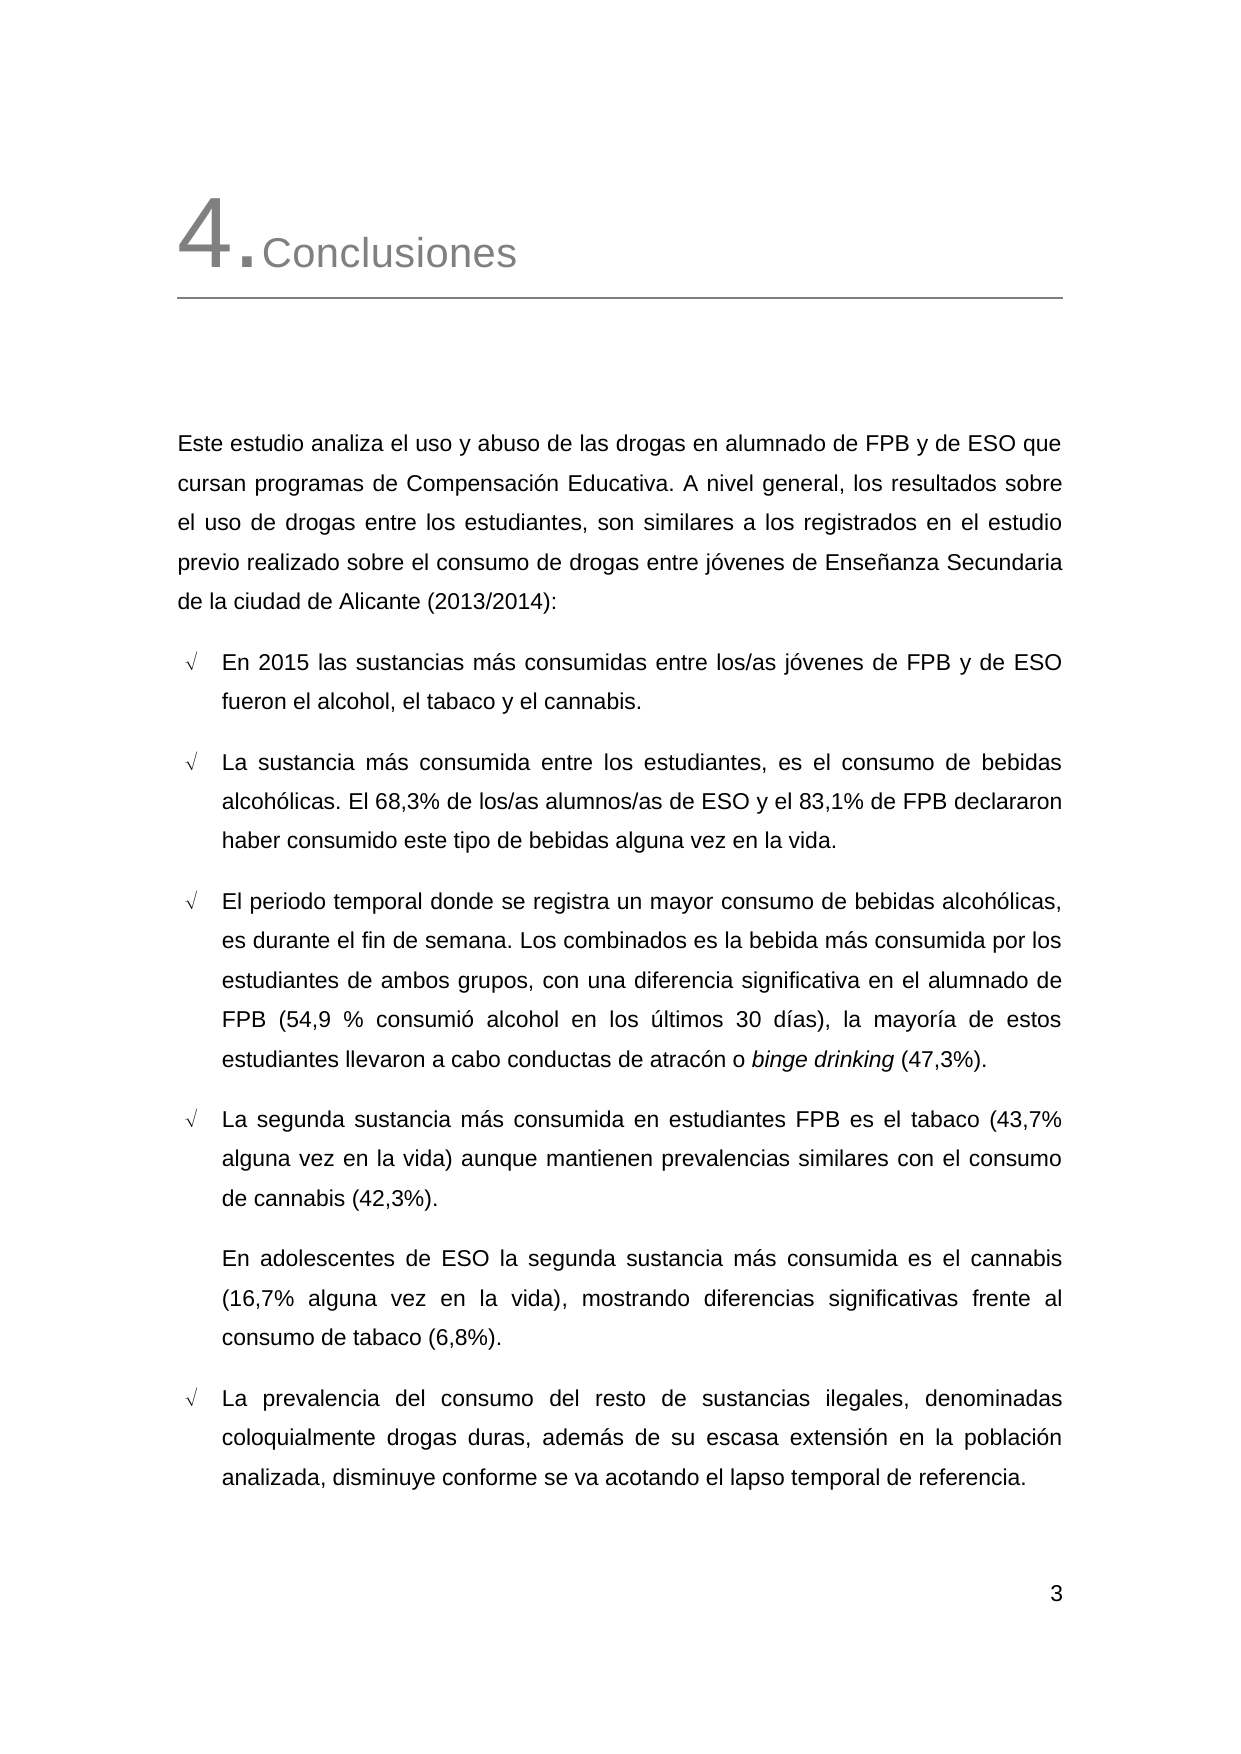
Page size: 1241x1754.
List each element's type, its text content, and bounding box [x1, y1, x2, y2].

list La sustancia más consumida entre los estudiantes, es el consumo de bebidas alcohólicas. El 68,3% de los/as alumnos/as de ESO y el 83,1% de FPB declararon haber consumido este tipo de bebidas alguna vez en la vida. [184, 748, 1063, 854]
text Este estudio analiza el uso y abuso de las drogas en alumnado de FPB y de ESO que cursan programas de Compensación Educativa. A nivel general, los resultados sobre el uso de drogas entre los estudiantes, son similares a los registrados en el estudio previo realizado sobre el consumo de drogas entre jóvenes de Enseñanza Secundaria de la ciudad de Alicante (2013/2014): [177, 430, 1063, 615]
list La prevalencia del consumo del resto de sustancias ilegales, denominadas coloquialmente drogas duras, además de su escasa extensión en la población analizada, disminuye conforme se va acotando el lapso temporal de referencia. [184, 1384, 1063, 1490]
text 4.Conclusiones [177, 174, 1063, 297]
list El periodo temporal donde se registra un mayor consumo de bebidas alcohólicas, es durante el fin de semana. Los combinados es la bebida más consumida por los estudiantes de ambos grupos, con una diferencia significativa en el alumnado de FPB (54,9 % consumió alcohol en los últimos 30 días), la mayoría de estos estudiantes llevaron a cabo conductas de atracón o binge drinking (47,3%). [184, 888, 1063, 1072]
text En adolescentes de ESO la segunda sustancia más consumida es el cannabis (16,7% alguna vez en la vida), mostrando diferencias significativas frente al consumo de tabaco (6,8%). [222, 1245, 1063, 1351]
list La segunda sustancia más consumida en estudiantes FPB es el tabaco (43,7% alguna vez en la vida) aunque mantienen prevalencias similares con el consumo de cannabis (42,3%). [184, 1106, 1063, 1211]
list En 2015 las sustancias más consumidas entre los/as jóvenes de FPB y de ESO fueron el alcohol, el tabaco y el cannabis. [184, 649, 1063, 714]
